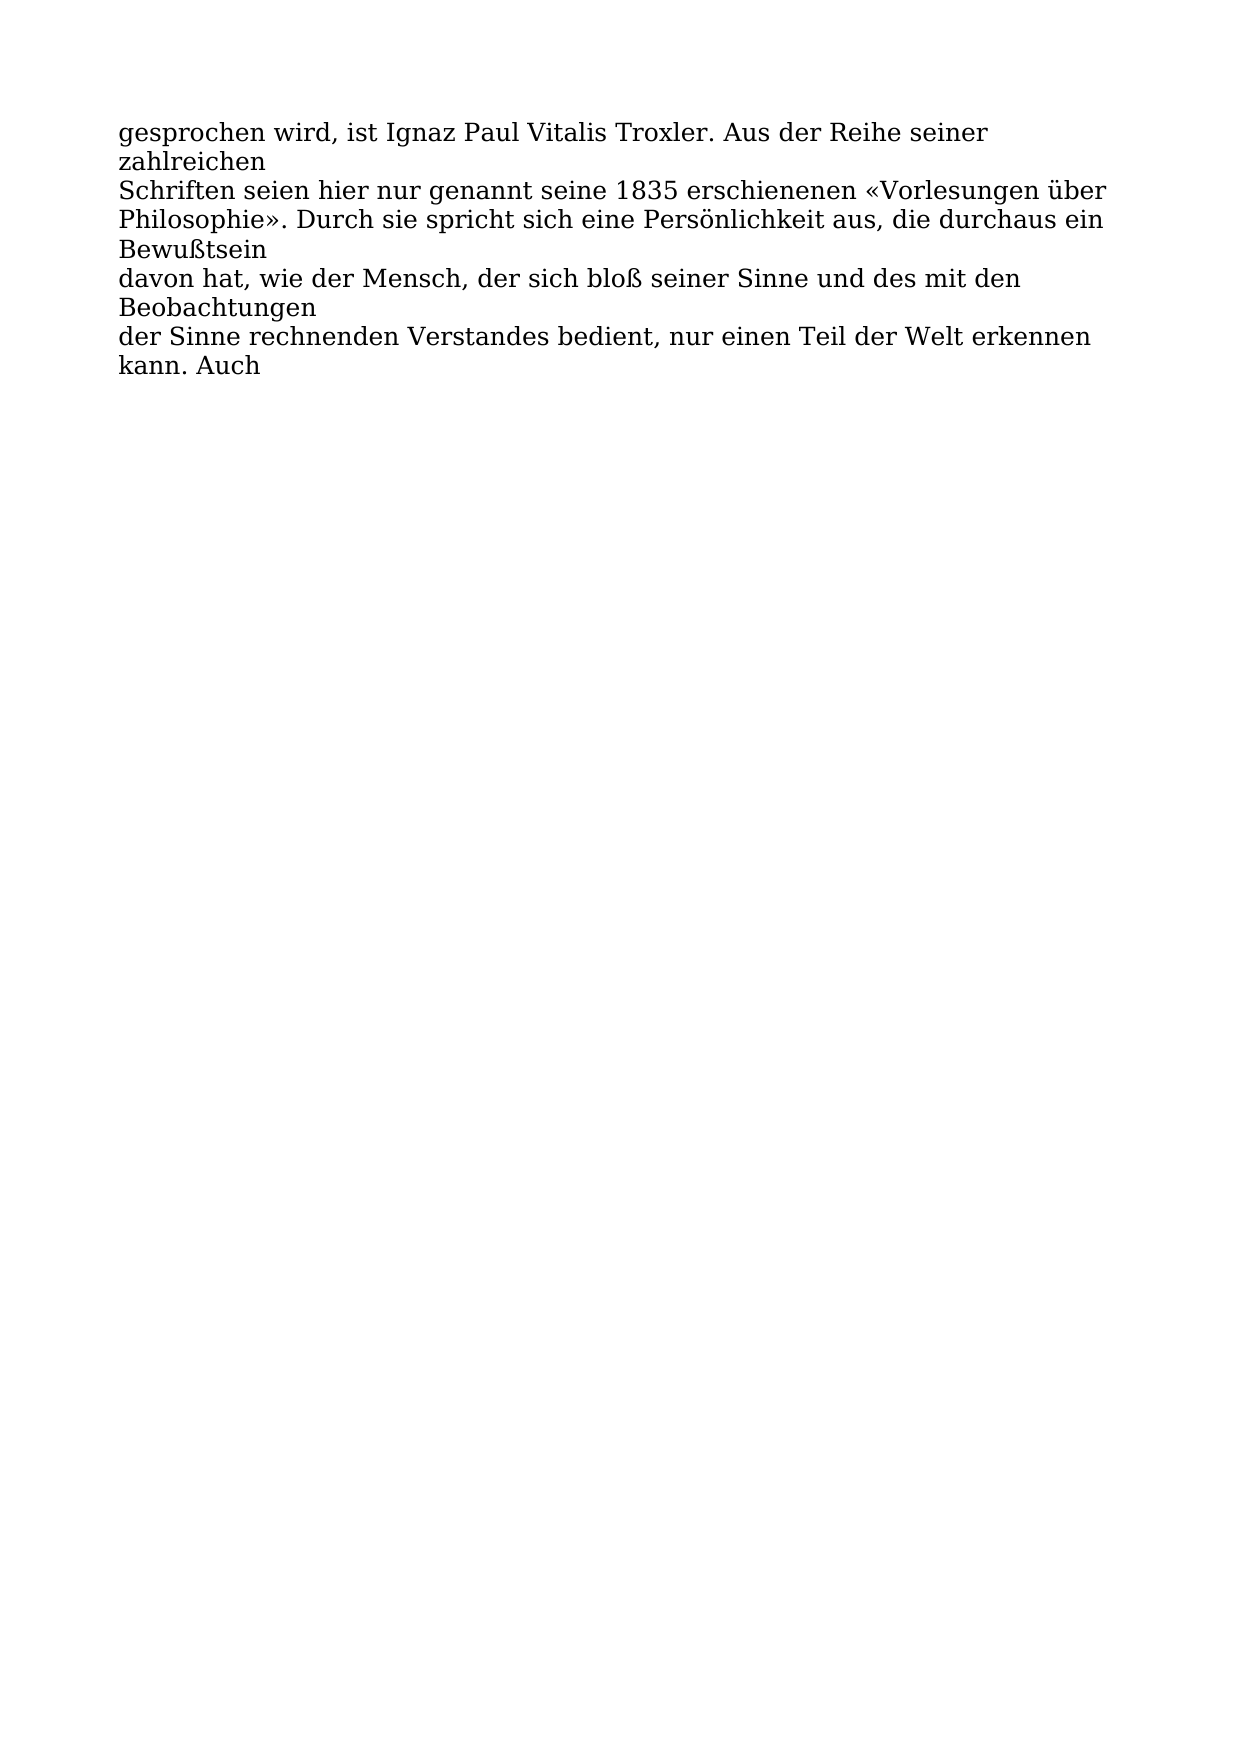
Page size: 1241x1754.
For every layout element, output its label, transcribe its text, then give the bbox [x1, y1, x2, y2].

text Schriften seien hier nur genannt seine 1835 erschienenen «Vorlesungen über [118, 176, 1122, 206]
text der Sinne rechnenden Verstandes bedient, nur einen Teil der Welt erkennen kann. Auch [118, 322, 1122, 381]
text Philosophie». Durch sie spricht sich eine Persönlichkeit aus, die durchaus ein Bewußtsein [118, 206, 1122, 264]
text davon hat, wie der Mensch, der sich bloß seiner Sinne und des mit den Beobachtungen [118, 264, 1122, 322]
text gesprochen wird, ist Ignaz Paul Vitalis Troxler. Aus der Reihe seiner zahlreichen [118, 118, 1122, 176]
